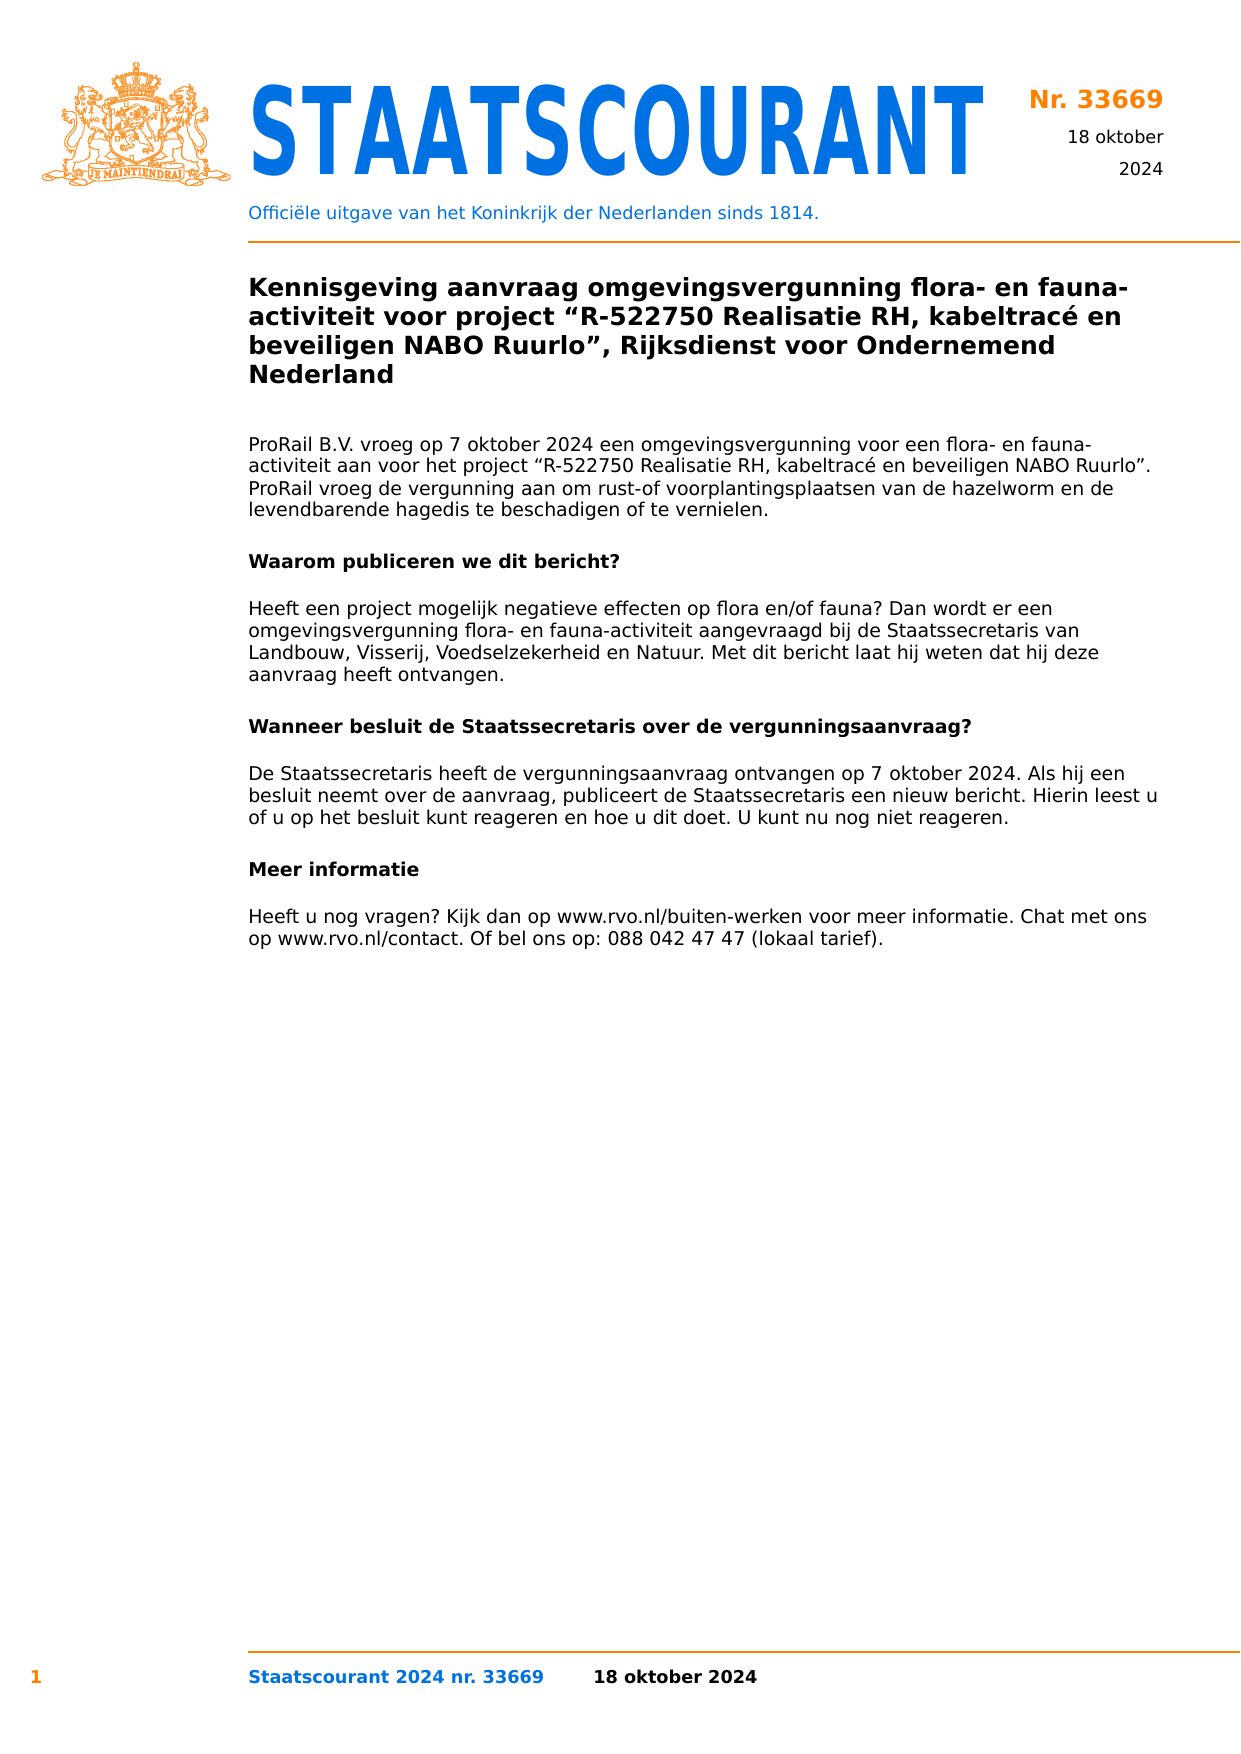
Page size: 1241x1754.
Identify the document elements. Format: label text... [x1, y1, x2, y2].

subtitle Meer informatie [248, 859, 1163, 881]
table_cell 18 oktober [998, 121, 1240, 153]
picture [41, 62, 231, 186]
subtitle Waarom publiceren we dit bericht? [248, 551, 1163, 573]
text Heeft u nog vragen? Kijk dan op www.rvo.nl/buiten-werken voor meer informatie. Chat met ons op www.rvo.nl/contact. Of bel ons op: 088 042 47 47 (lokaal tarief). [248, 906, 1163, 950]
table_header STAATSCOURANT [248, 62, 998, 203]
text De Staatssecretaris heeft de vergunningsaanvraag ontvangen op 7 oktober 2024. Als hij een besluit neemt over de aanvraag, publiceert de Staatssecretaris een nieuw bericht. Hierin leest u of u op het besluit kunt reageren en hoe u dit doet. U kunt nu nog niet reageren. [248, 763, 1163, 829]
table_header [25, 62, 248, 241]
table_cell Officiële uitgave van het Koninkrijk der Nederlanden sinds 1814. [248, 203, 1240, 241]
table_cell 2024 [998, 153, 1240, 203]
subtitle Wanneer besluit de Staatssecretaris over de vergunningsaanvraag? [248, 716, 1163, 738]
text Heeft een project mogelijk negatieve effecten op flora en/of fauna? Dan wordt er een omgevingsvergunning flora- en fauna-activiteit aangevraagd bij de Staatssecretaris van Landbouw, Visserij, Voedselzekerheid en Natuur. Met dit bericht laat hij weten dat hij deze aanvraag heeft ontvangen. [248, 598, 1163, 686]
text ProRail B.V. vroeg op 7 oktober 2024 een omgevingsvergunning voor een flora- en fauna-activiteit aan voor het project “R-522750 Realisatie RH, kabeltracé en beveiligen NABO Ruurlo”. ProRail vroeg de vergunning aan om rust-of voorplantingsplaatsen van de hazelworm en de levendbarende hagedis te beschadigen of te vernielen. [248, 433, 1163, 521]
table_header Nr. 33669 [998, 62, 1240, 121]
subtitle Kennisgeving aanvraag omgevingsvergunning flora- en fauna-activiteit voor project “R-522750 Realisatie RH, kabeltracé en beveiligen NABO Ruurlo”, Rijksdienst voor Ondernemend Nederland [248, 273, 1163, 390]
